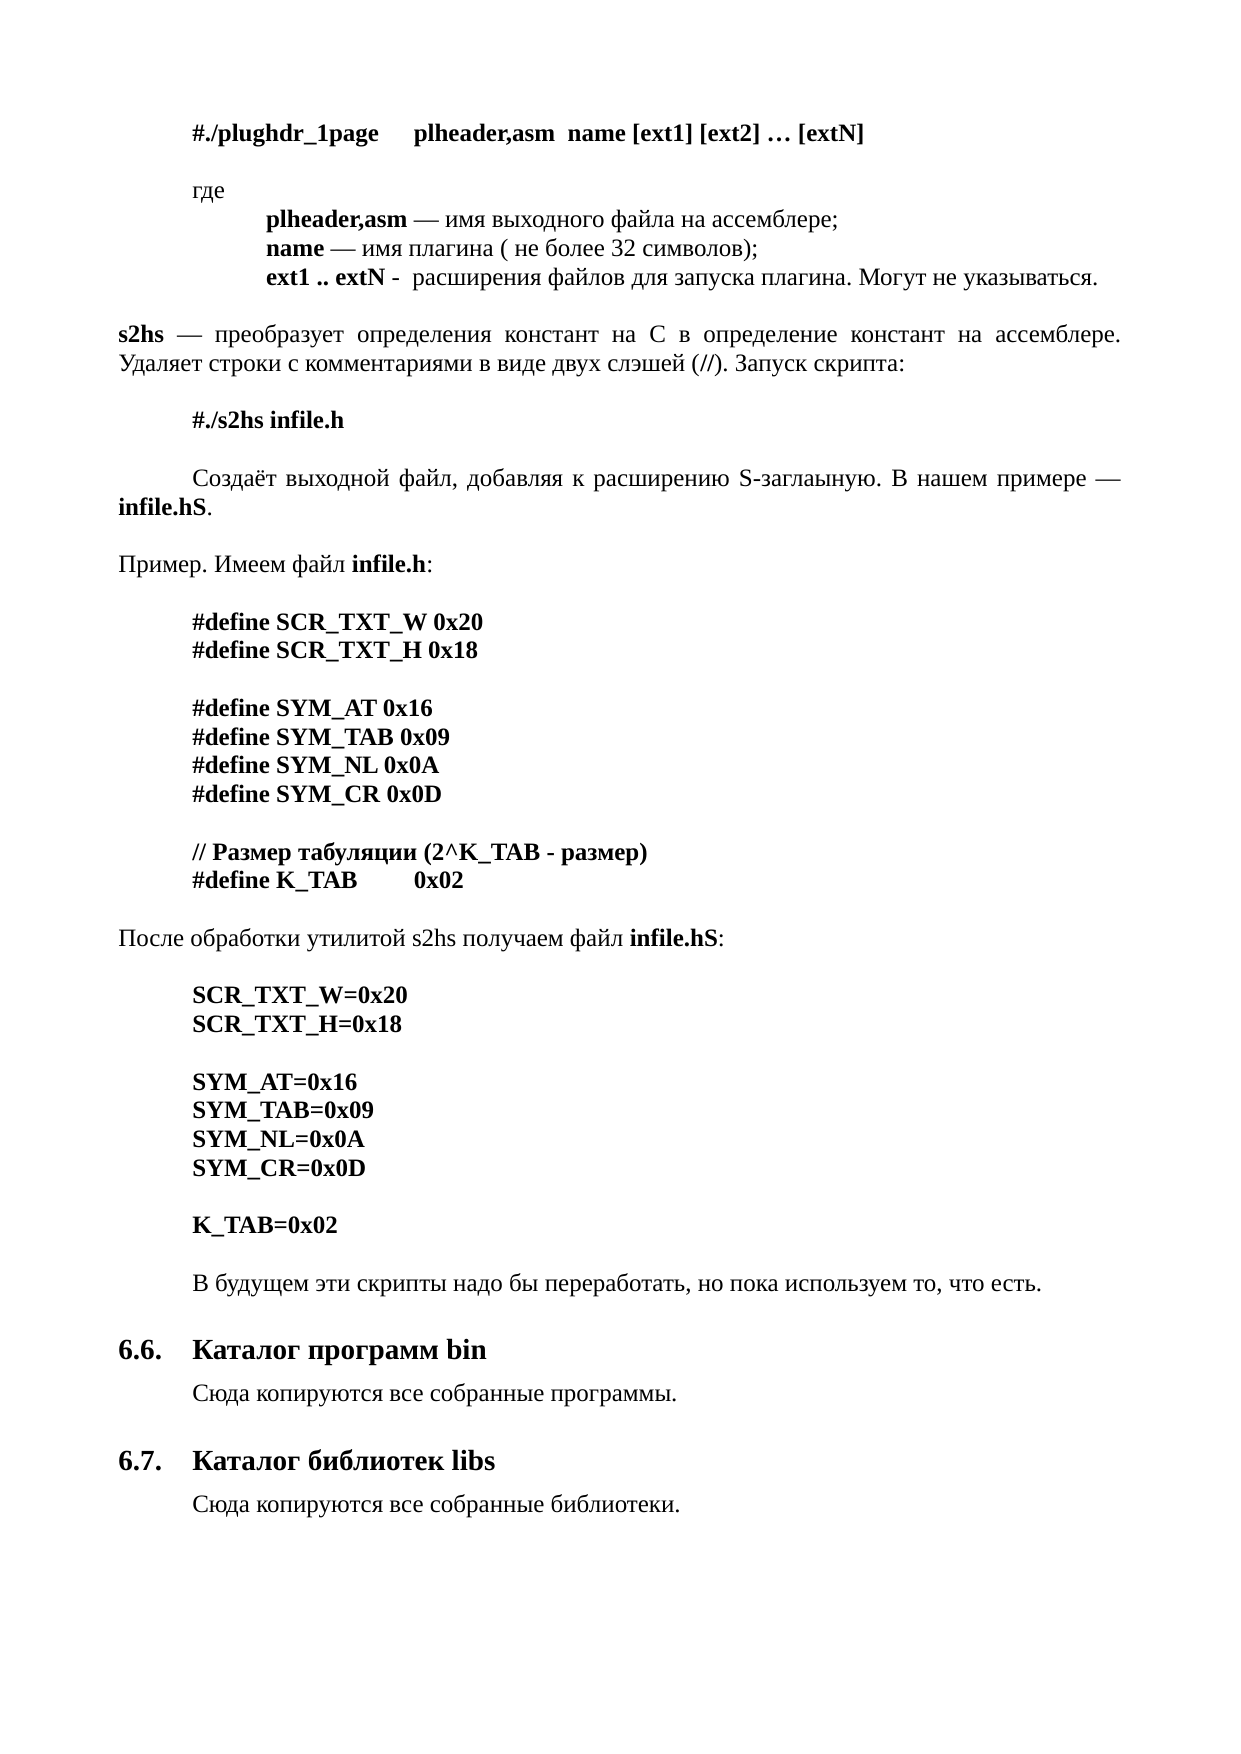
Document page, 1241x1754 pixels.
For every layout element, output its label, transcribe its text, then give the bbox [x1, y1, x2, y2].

text #define SYM_TAB 0x09 [118, 722, 1122, 751]
text // Размер табуляции (2^K_TAB - размер) [118, 837, 1122, 866]
text Сюда копируются все собранные программы. [118, 1378, 1122, 1407]
text SYM_NL=0x0A [118, 1124, 1122, 1153]
text После обработки утилитой s2hs получаем файл infile.hS: [118, 923, 1122, 952]
text #./s2hs infile.h [118, 406, 1122, 434]
text #define SYM_NL 0x0A [118, 751, 1122, 779]
text plheader,asm — имя выходного файла на ассемблере; [118, 204, 1122, 233]
text K_TAB=0x02 [118, 1211, 1122, 1239]
subtitle Каталог библиотек libs [118, 1443, 1122, 1476]
text Пример. Имеем файл infile.h: [118, 549, 1122, 578]
text Сюда копируются все собранные библиотеки. [118, 1489, 1122, 1518]
text SCR_TXT_H=0x18 [118, 1009, 1122, 1038]
text #define SCR_TXT_W 0x20 [118, 607, 1122, 636]
text #./plughdr_1page plheader,asm name [ext1] [ext2] … [extN] [118, 118, 1122, 147]
text SYM_TAB=0x09 [118, 1096, 1122, 1124]
text SYM_AT=0x16 [118, 1067, 1122, 1096]
text s2hs — преобразует определения констант на C в определение констант на ассемблере. Удаляет строки с комментариями в виде двух слэшей (//). Запуск скрипта: [118, 319, 1122, 377]
text #define SYM_AT 0x16 [118, 693, 1122, 722]
text SCR_TXT_W=0x20 [118, 981, 1122, 1009]
text В будущем эти скрипты надо бы переработать, но пока используем то, что есть. [118, 1268, 1122, 1297]
text где [118, 176, 1122, 204]
text Создаёт выходной файл, добавляя к расширению S-заглаыную. В нашем примере — infile.hS. [118, 463, 1122, 521]
text ext1 .. extN - расширения файлов для запуска плагина. Могут не указываться. [118, 262, 1122, 291]
text #define K_TAB 0x02 [118, 866, 1122, 894]
text #define SYM_CR 0x0D [118, 779, 1122, 808]
text #define SCR_TXT_H 0x18 [118, 636, 1122, 664]
text SYM_CR=0x0D [118, 1153, 1122, 1182]
subtitle Каталог программ bin [118, 1332, 1122, 1366]
text name — имя плагина ( не более 32 символов); [118, 233, 1122, 262]
